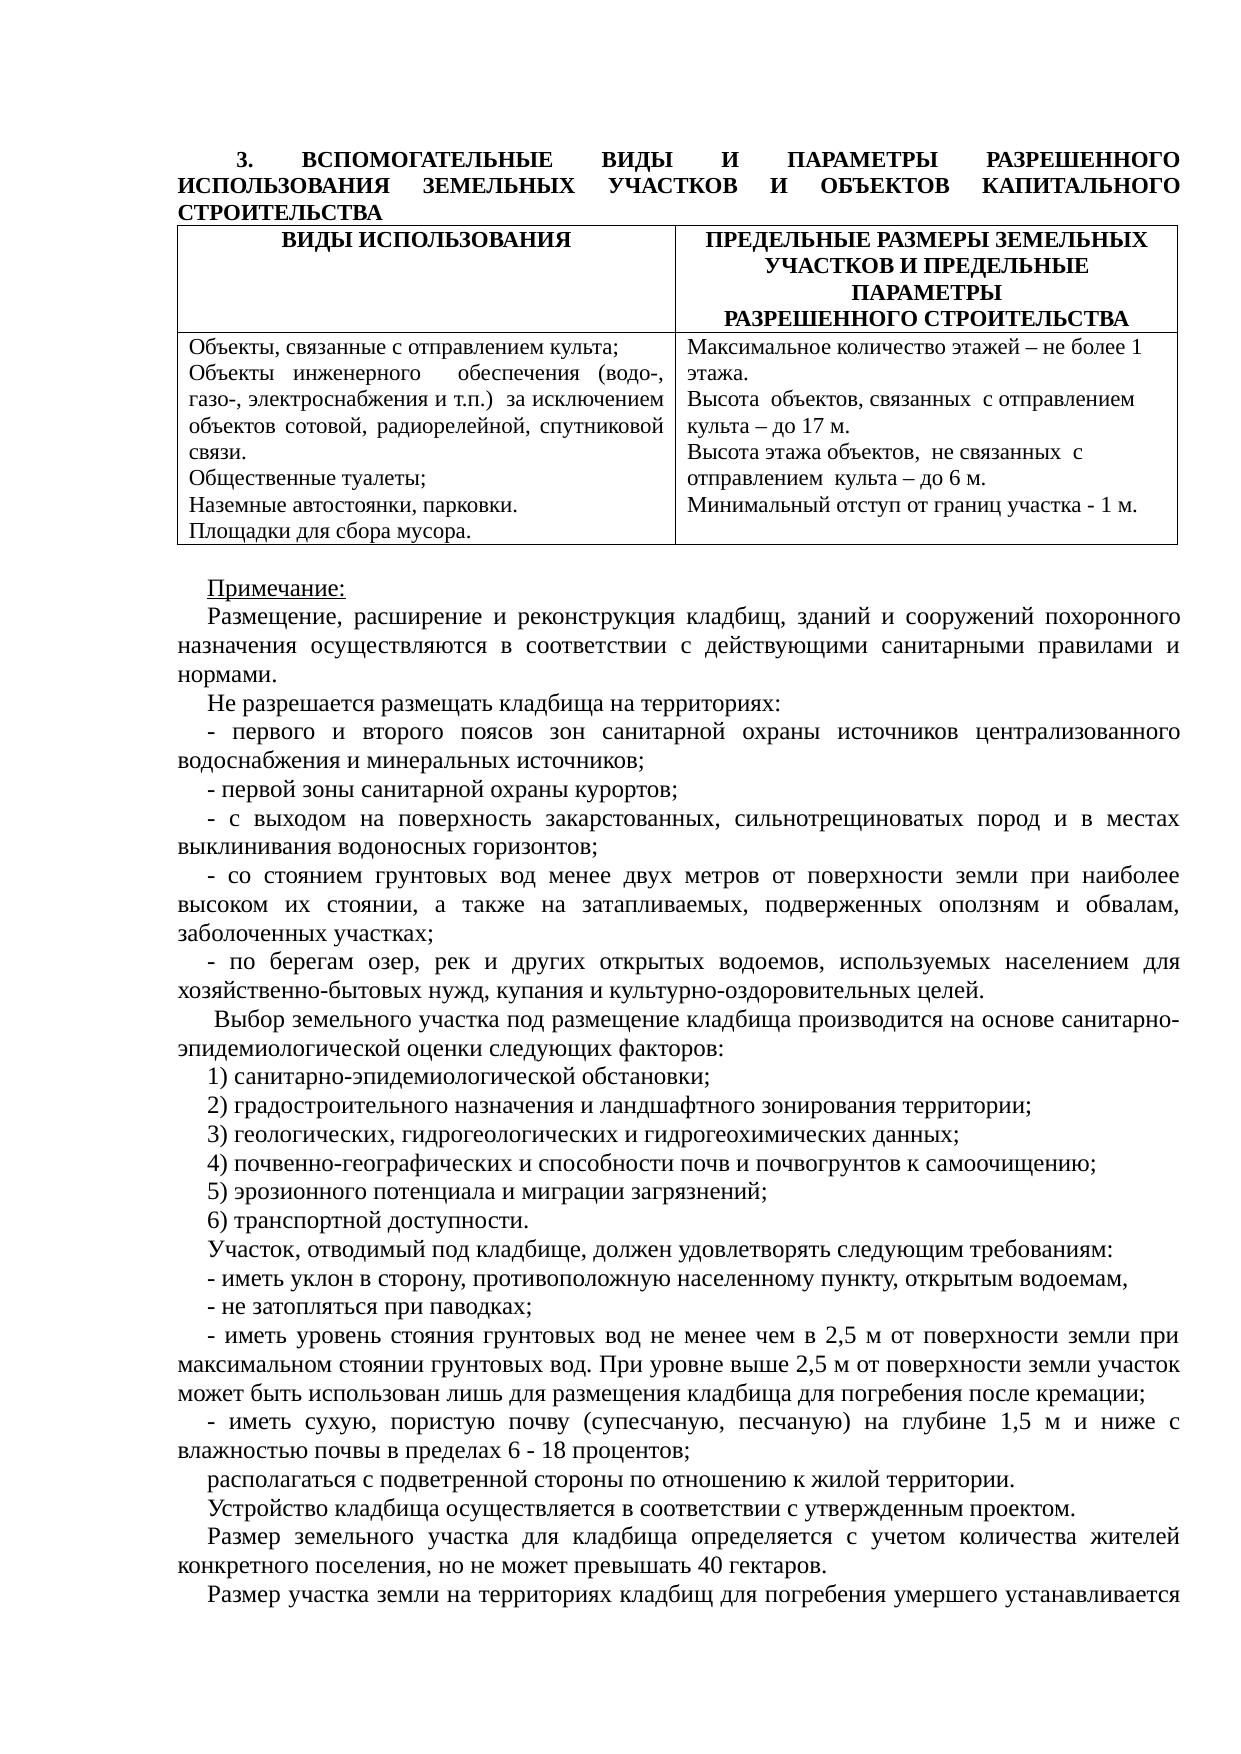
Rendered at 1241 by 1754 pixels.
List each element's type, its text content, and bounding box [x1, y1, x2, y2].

table_header ПРЕДЕЛЬНЫЕ РАЗМЕРЫ ЗЕМЕЛЬНЫХ УЧАСТКОВ И ПРЕДЕЛЬНЫЕ ПАРАМЕТРЫ РАЗРЕШЕННОГО СТРОИТЕЛЬСТВА [676, 226, 1177, 332]
text Устройство кладбища осуществляется в соответствии с утвержденным проектом. [177, 1493, 1181, 1521]
text 1) санитарно-эпидемиологической обстановки; [177, 1061, 1181, 1090]
text 4) почвенно-географических и способности почв и почвогрунтов к самоочищению; [177, 1148, 1181, 1176]
text - с выходом на поверхность закарстованных, сильнотрещиноватых пород и в местах выклинивания водоносных горизонтов; [177, 803, 1181, 860]
text Размер земельного участка для кладбища определяется с учетом количества жителей конкретного поселения, но не может превышать 40 гектаров. [177, 1521, 1181, 1579]
text Выбор земельного участка под размещение кладбища производится на основе санитарно-эпидемиологической оценки следующих факторов: [177, 1004, 1181, 1061]
text 3. ВСПОМОГАТЕЛЬНЫЕ ВИДЫ И ПАРАМЕТРЫ РАЗРЕШЕННОГО ИСПОЛЬЗОВАНИЯ ЗЕМЕЛЬНЫХ УЧАСТКОВ И ОБЪЕКТОВ КАПИТАЛЬНОГО СТРОИТЕЛЬСТВА [177, 146, 1181, 225]
text - со стоянием грунтовых вод менее двух метров от поверхности земли при наиболее высоком их стоянии, а также на затапливаемых, подверженных оползням и обвалам, заболоченных участках; [177, 860, 1181, 946]
text 5) эрозионного потенциала и миграции загрязнений; [177, 1176, 1181, 1205]
text - по берегам озер, рек и других открытых водоемов, используемых населением для хозяйственно-бытовых нужд, купания и культурно-оздоровительных целей. [177, 946, 1181, 1004]
text Размещение, расширение и реконструкция кладбищ, зданий и сооружений похоронного назначения осуществляются в соответствии с действующими санитарными правилами и нормами. [177, 601, 1181, 688]
text 6) транспортной доступности. [177, 1205, 1181, 1234]
text - иметь уклон в сторону, противоположную населенному пункту, открытым водоемам, [177, 1263, 1181, 1291]
text располагаться с подветренной стороны по отношению к жилой территории. [177, 1464, 1181, 1493]
text 3) геологических, гидрогеологических и гидрогеохимических данных; [177, 1119, 1181, 1148]
table_cell Максимальное количество этажей – не более 1 этажа. Высота объектов, связанных с отправлением культа – до 17 м. Высота этажа объектов, не связанных с отправлением культа – до 6 м. Минимальный отступ от границ участка - 1 м. [676, 333, 1177, 543]
text - иметь уровень стояния грунтовых вод не менее чем в 2,5 м от поверхности земли при максимальном стоянии грунтовых вод. При уровне выше 2,5 м от поверхности земли участок может быть использован лишь для размещения кладбища для погребения после кремации; [177, 1320, 1181, 1406]
text - не затопляться при паводках; [177, 1291, 1181, 1320]
text - первой зоны санитарной охраны курортов; [177, 774, 1181, 803]
table_cell Объекты, связанные с отправлением культа; Объекты инженерного обеспечения (водо-, газо-, электроснабжения и т.п.) за исключением объектов сотовой, радиорелейной, спутниковой связи. Общественные туалеты; Наземные автостоянки, парковки. Площадки для сбора мусора. [178, 333, 675, 543]
text - иметь сухую, пористую почву (супесчаную, песчаную) на глубине 1,5 м и ниже с влажностью почвы в пределах 6 - 18 процентов; [177, 1406, 1181, 1464]
text Участок, отводимый под кладбище, должен удовлетворять следующим требованиям: [177, 1234, 1181, 1263]
text - первого и второго поясов зон санитарной охраны источников централизованного водоснабжения и минеральных источников; [177, 716, 1181, 774]
text Примечание: [177, 573, 1181, 601]
text Не разрешается размещать кладбища на территориях: [177, 688, 1181, 716]
text 2) градостроительного назначения и ландшафтного зонирования территории; [177, 1090, 1181, 1119]
text Размер участка земли на территориях кладбищ для погребения умершего устанавливается [177, 1579, 1181, 1608]
table_header ВИДЫ ИСПОЛЬЗОВАНИЯ [178, 226, 675, 332]
